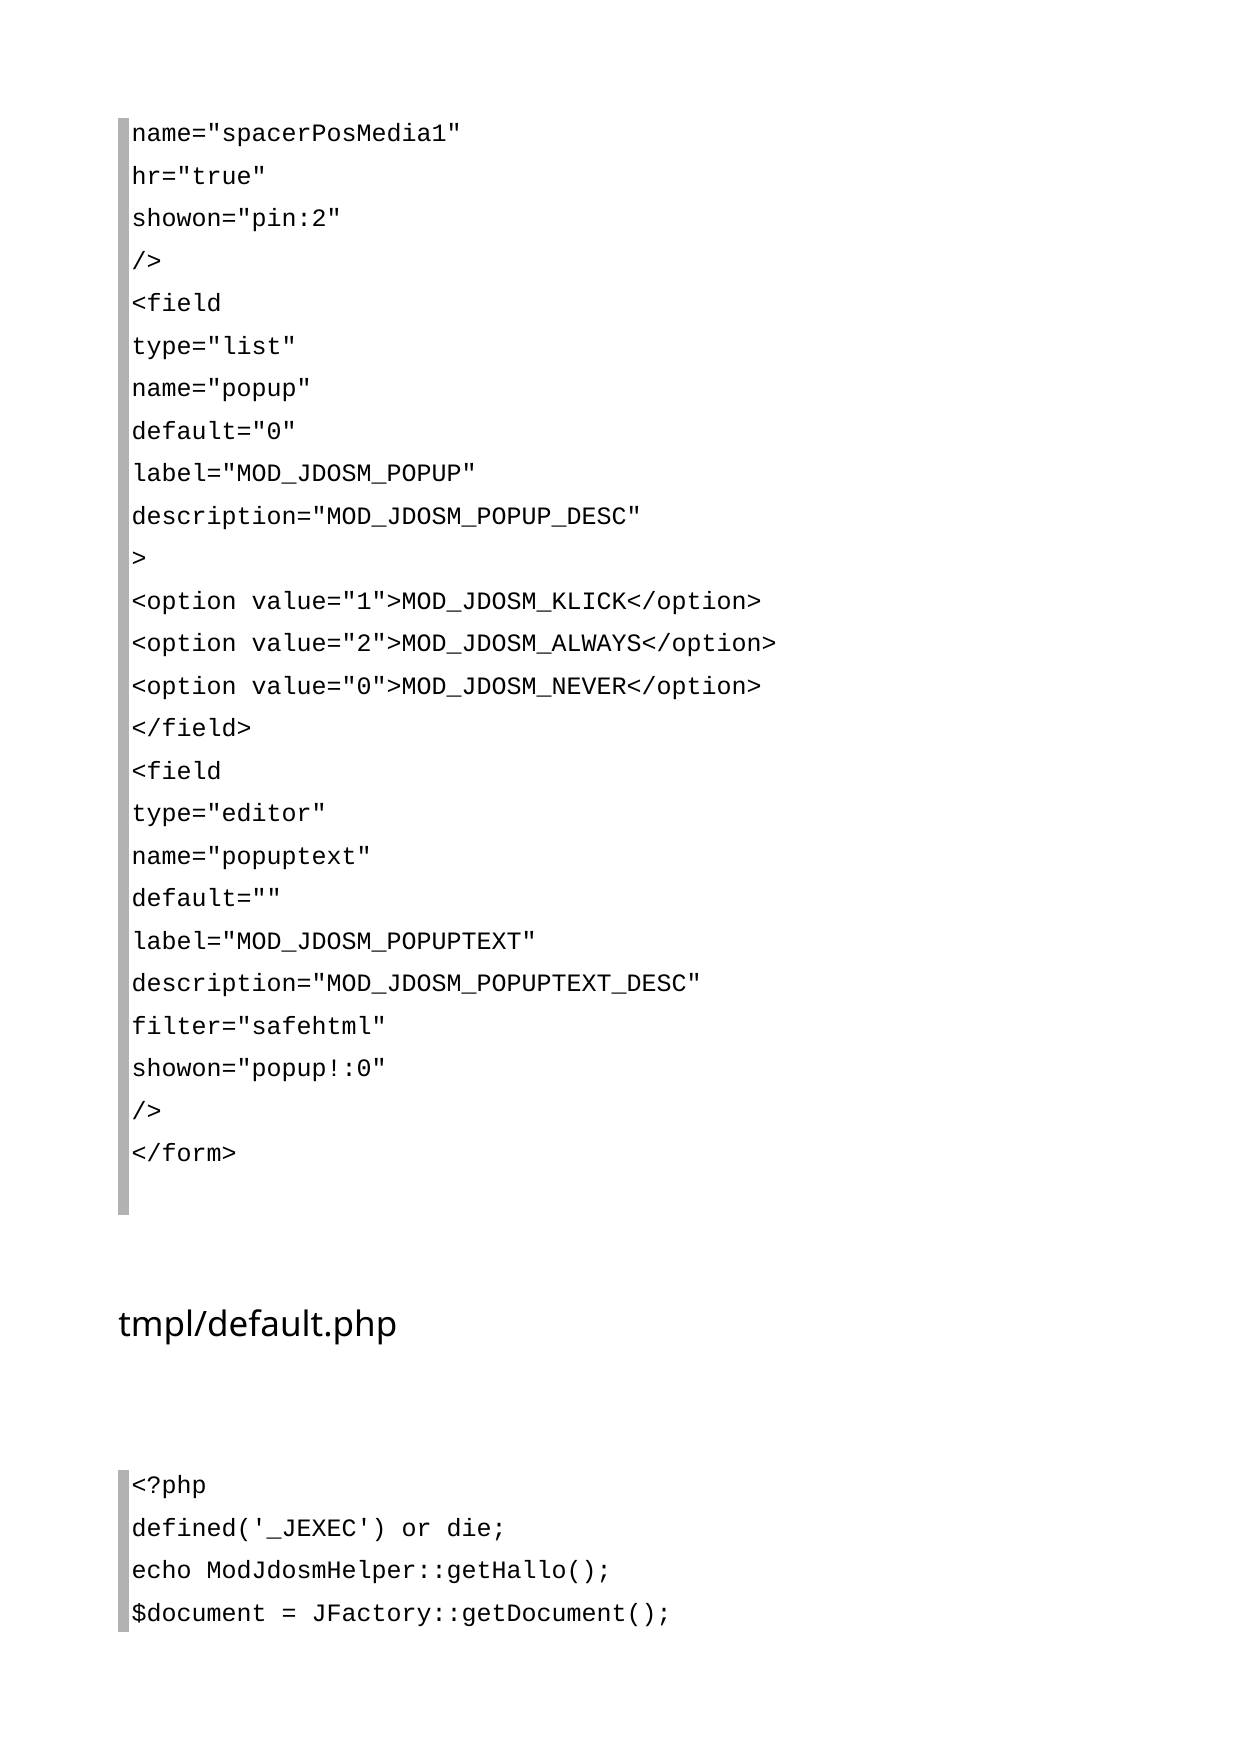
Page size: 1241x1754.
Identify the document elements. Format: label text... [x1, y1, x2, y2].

text <option value="0">MOD_JDOSM_NEVER</option> [129, 671, 1122, 702]
text <option value="2">MOD_JDOSM_ALWAYS</option> [129, 628, 1122, 659]
text /> [129, 1096, 1122, 1127]
subtitle tmpl/default.php [118, 1299, 1122, 1347]
text <field [129, 288, 1122, 319]
text showon="popup!:0" [129, 1053, 1122, 1084]
text name="popuptext" [129, 841, 1122, 872]
text showon="pin:2" [129, 203, 1122, 234]
text label="MOD_JDOSM_POPUPTEXT" [129, 926, 1122, 957]
text label="MOD_JDOSM_POPUP" [129, 458, 1122, 489]
text type="editor" [129, 798, 1122, 829]
text $document = JFactory::getDocument(); [129, 1597, 1122, 1632]
text </field> [129, 713, 1122, 744]
text name="popup" [129, 373, 1122, 404]
text </form> [129, 1138, 1122, 1169]
text description="MOD_JDOSM_POPUP_DESC" [129, 501, 1122, 532]
text default="" [129, 883, 1122, 914]
text type="list" [129, 331, 1122, 362]
text <option value="1">MOD_JDOSM_KLICK</option> [129, 586, 1122, 617]
text /> [129, 246, 1122, 277]
text echo ModJdosmHelper::getHallo(); [129, 1555, 1122, 1586]
text filter="safehtml" [129, 1011, 1122, 1042]
text > [129, 543, 1122, 574]
text default="0" [129, 416, 1122, 447]
text <field [129, 756, 1122, 787]
text defined('_JEXEC') or die; [129, 1512, 1122, 1544]
text hr="true" [129, 161, 1122, 192]
text name="spacerPosMedia1" [129, 118, 1122, 149]
text description="MOD_JDOSM_POPUPTEXT_DESC" [129, 968, 1122, 999]
text <?php [129, 1470, 1122, 1501]
